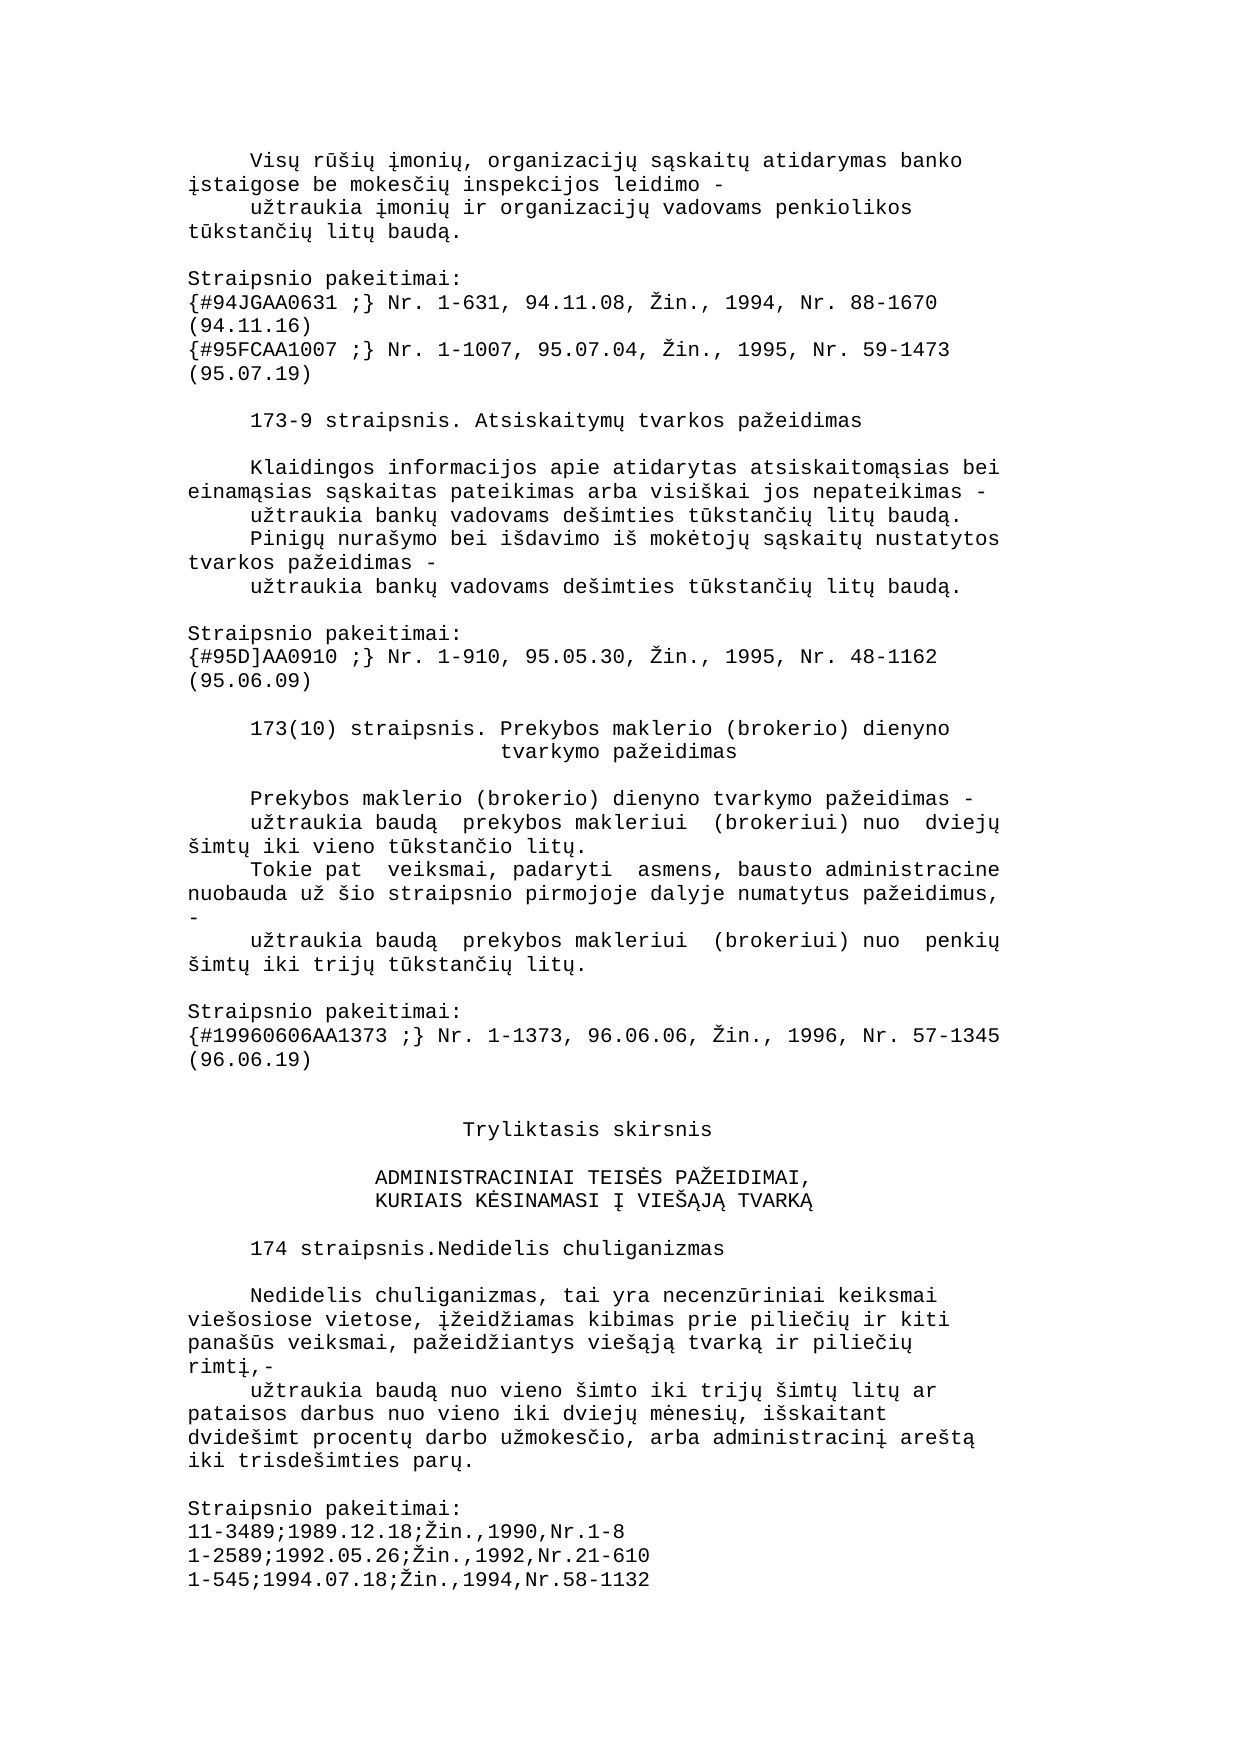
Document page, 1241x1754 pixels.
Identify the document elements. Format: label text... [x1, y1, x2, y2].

text 174 straipsnis.Nedidelis chuliganizmas [187, 1238, 1053, 1261]
text - [187, 907, 1053, 930]
text 11-3489;1989.12.18;Žin.,1990,Nr.1-8 [187, 1521, 1053, 1545]
text užtraukia įmonių ir organizacijų vadovams penkiolikos [187, 197, 1053, 221]
text Klaidingos informacijos apie atidarytas atsiskaitomąsias bei [187, 457, 1053, 481]
text {#95D]AA0910 ;} Nr. 1-910, 95.05.30, Žin., 1995, Nr. 48-1162 (95.06.09) [187, 647, 1053, 694]
text šimtų iki trijų tūkstančių litų. [187, 954, 1053, 978]
text šimtų iki vieno tūkstančio litų. [187, 836, 1053, 859]
text Visų rūšių įmonių, organizacijų sąskaitų atidarymas banko [187, 150, 1053, 174]
text 1-2589;1992.05.26;Žin.,1992,Nr.21-610 [187, 1545, 1053, 1569]
text Straipsnio pakeitimai: [187, 623, 1053, 647]
text Tryliktasis skirsnis [187, 1119, 1053, 1143]
text 173-9 straipsnis. Atsiskaitymų tvarkos pažeidimas [187, 410, 1053, 434]
text užtraukia baudą nuo vieno šimto iki trijų šimtų litų ar [187, 1379, 1053, 1403]
text Nedidelis chuliganizmas, tai yra necenzūriniai keiksmai [187, 1285, 1053, 1309]
text Straipsnio pakeitimai: [187, 1498, 1053, 1521]
text iki trisdešimties parų. [187, 1451, 1053, 1474]
text ADMINISTRACINIAI TEISĖS PAŽEIDIMAI, [187, 1167, 1053, 1190]
text pataisos darbus nuo vieno iki dviejų mėnesių, išskaitant [187, 1403, 1053, 1427]
text užtraukia baudą prekybos makleriui (brokeriui) nuo dviejų [187, 812, 1053, 836]
text dvidešimt procentų darbo užmokesčio, arba administracinį areštą [187, 1427, 1053, 1451]
text einamąsias sąskaitas pateikimas arba visiškai jos nepateikimas - [187, 481, 1053, 505]
text tūkstančių litų baudą. [187, 221, 1053, 244]
text užtraukia baudą prekybos makleriui (brokeriui) nuo penkių [187, 930, 1053, 954]
text Tokie pat veiksmai, padaryti asmens, bausto administracine [187, 859, 1053, 883]
text Pinigų nurašymo bei išdavimo iš mokėtojų sąskaitų nustatytos [187, 528, 1053, 552]
text tvarkos pažeidimas - [187, 552, 1053, 576]
text 173(10) straipsnis. Prekybos maklerio (brokerio) dienyno [187, 717, 1053, 741]
text rimtį,- [187, 1356, 1053, 1379]
text {#19960606AA1373 ;} Nr. 1-1373, 96.06.06, Žin., 1996, Nr. 57-1345 (96.06.19) [187, 1025, 1053, 1072]
text Straipsnio pakeitimai: [187, 268, 1053, 292]
text {#95FCAA1007 ;} Nr. 1-1007, 95.07.04, Žin., 1995, Nr. 59-1473 (95.07.19) [187, 339, 1053, 386]
text įstaigose be mokesčių inspekcijos leidimo - [187, 174, 1053, 197]
text {#94JGAA0631 ;} Nr. 1-631, 94.11.08, Žin., 1994, Nr. 88-1670 (94.11.16) [187, 292, 1053, 339]
text viešosiose vietose, įžeidžiamas kibimas prie piliečių ir kiti [187, 1309, 1053, 1332]
text Straipsnio pakeitimai: [187, 1001, 1053, 1025]
text panašūs veiksmai, pažeidžiantys viešąją tvarką ir piliečių [187, 1332, 1053, 1356]
text užtraukia bankų vadovams dešimties tūkstančių litų baudą. [187, 576, 1053, 599]
text nuobauda už šio straipsnio pirmojoje dalyje numatytus pažeidimus, [187, 883, 1053, 907]
text užtraukia bankų vadovams dešimties tūkstančių litų baudą. [187, 505, 1053, 528]
text tvarkymo pažeidimas [187, 741, 1053, 765]
text Prekybos maklerio (brokerio) dienyno tvarkymo pažeidimas - [187, 788, 1053, 812]
text KURIAIS KĖSINAMASI Į VIEŠĄJĄ TVARKĄ [187, 1190, 1053, 1214]
text 1-545;1994.07.18;Žin.,1994,Nr.58-1132 [187, 1569, 1053, 1592]
